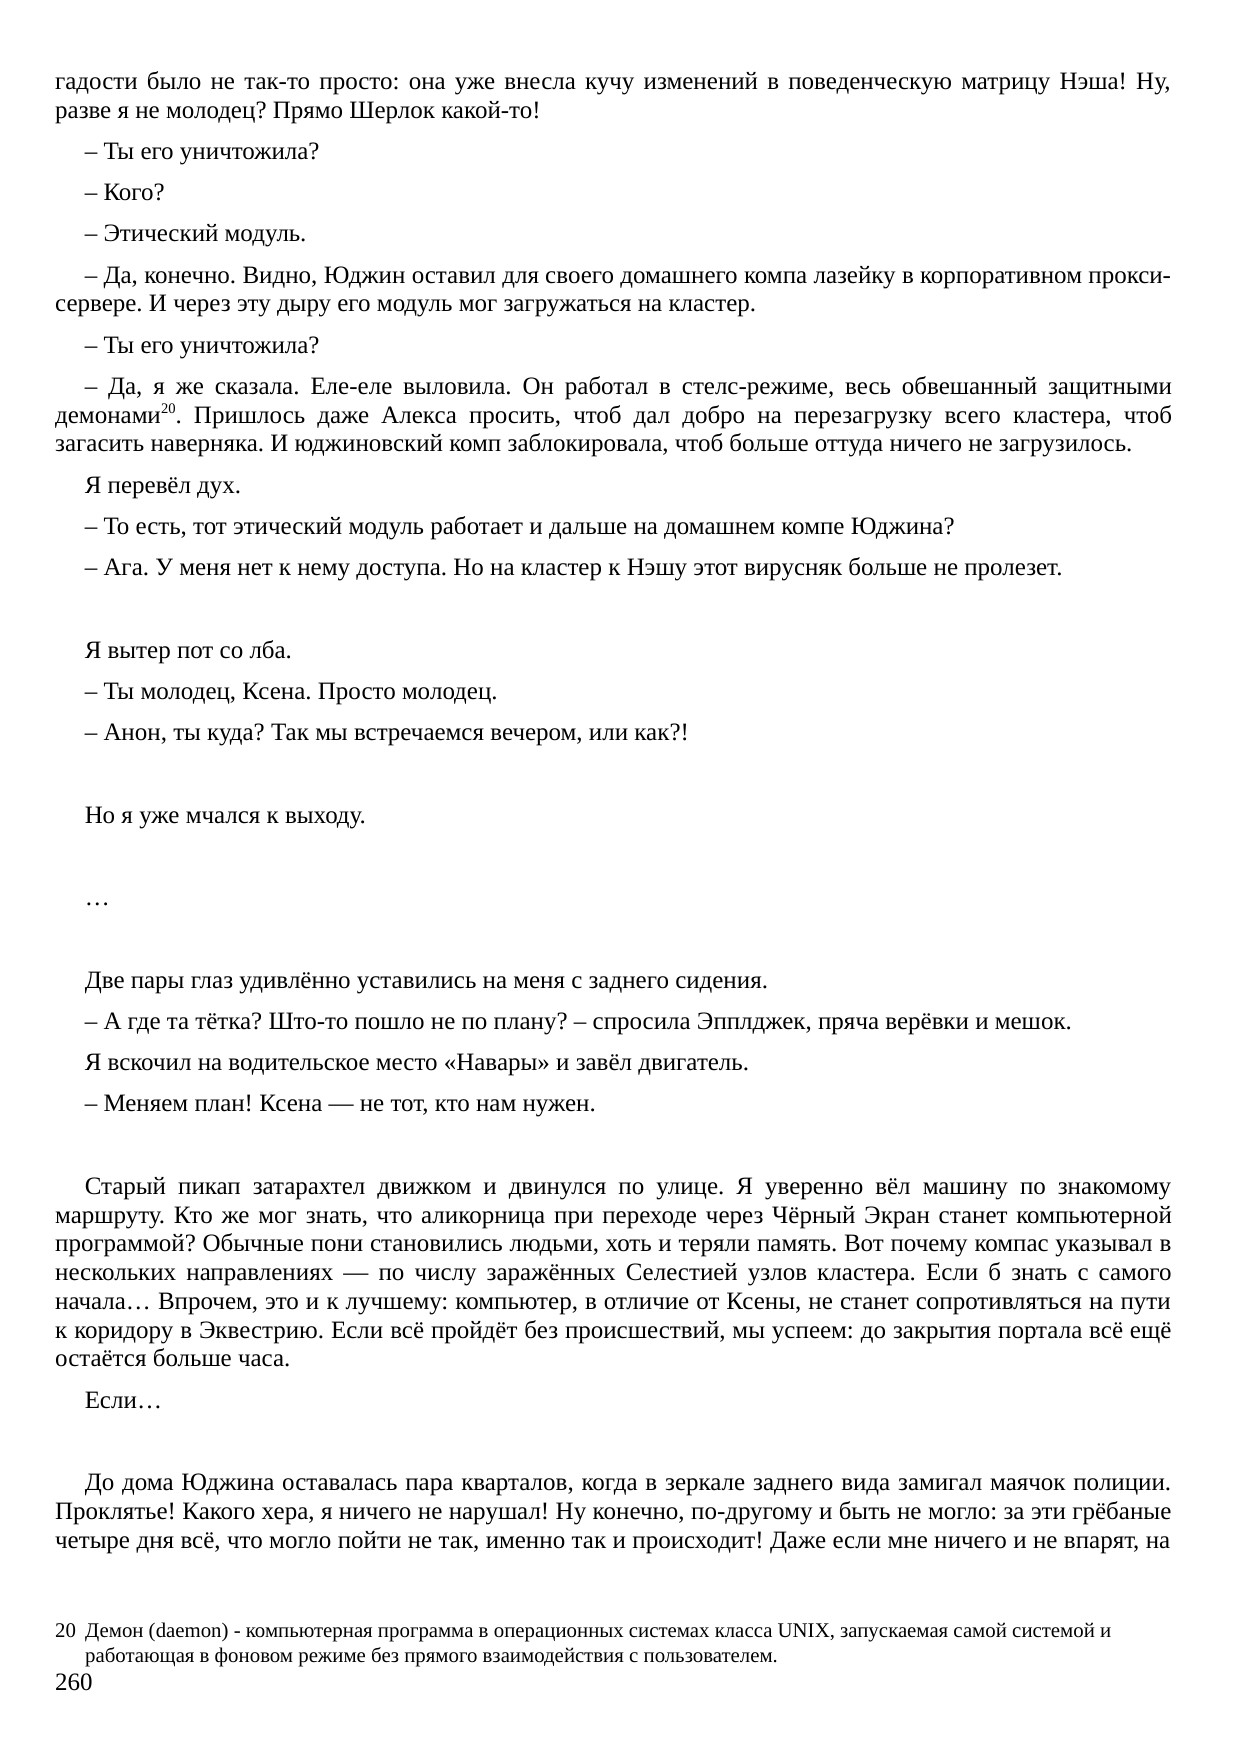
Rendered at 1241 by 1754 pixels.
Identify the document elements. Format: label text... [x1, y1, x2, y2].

text – Анон, ты куда? Так мы встречаемся вечером, или как?! [55, 717, 1173, 746]
text – Ага. У меня нет к нему доступа. Но на кластер к Нэшу этот вирусняк больше не пролезет. [55, 552, 1173, 581]
text – Да, конечно. Видно, Юджин оставил для своего домашнего компа лазейку в корпоративном прокси-сервере. И через эту дыру его модуль мог загружаться на кластер. [55, 260, 1173, 317]
text – Кого? [55, 177, 1173, 206]
text Но я уже мчался к выходу. [55, 800, 1173, 828]
text – Да, я же сказала. Еле-еле выловила. Он работал в стелс-режиме, весь обвешанный защитными демонами. Пришлось даже Алекса просить, чтоб дал добро на перезагрузку всего кластера, чтоб загасить наверняка. И юджиновский комп заблокировала, чтоб больше оттуда ничего не загрузилось. [55, 371, 1173, 457]
text – То есть, тот этический модуль работает и дальше на домашнем компе Юджина? [55, 511, 1173, 540]
text Если… [55, 1385, 1173, 1413]
text – Ты его уничтожила? [55, 330, 1173, 358]
text – Ты молодец, Ксена. Просто молодец. [55, 676, 1173, 705]
text … [55, 882, 1173, 911]
text Две пары глаз удивлённо уставились на меня с заднего сидения. [55, 965, 1173, 993]
text Я вскочил на водительское место «Навары» и завёл двигатель. [55, 1047, 1173, 1076]
text – Этический модуль. [55, 218, 1173, 247]
text Я вытер пот со лба. [55, 635, 1173, 663]
text – Ты его уничтожила? [55, 136, 1173, 165]
text Демон (daemon) - компьютерная программа в операционных системах класса UNIX, запускаемая самой системой и работающая в фоновом режиме без прямого взаимодействия с пользователем. [55, 1618, 1173, 1667]
text – Меняем план! Ксена — не тот, кто нам нужен. [55, 1088, 1173, 1117]
text гадости было не так-то просто: она уже внесла кучу изменений в поведенческую матрицу Нэша! Ну, разве я не молодец? Прямо Шерлок какой-то! [55, 66, 1173, 123]
text Старый пикап затарахтел движком и двинулся по улице. Я уверенно вёл машину по знакомому маршруту. Кто же мог знать, что аликорница при переходе через Чёрный Экран станет компьютерной программой? Обычные пони становились людьми, хоть и теряли память. Вот почему компас указывал в нескольких направлениях — по числу заражённых Селестией узлов кластера. Если б знать с самого начала… Впрочем, это и к лучшему: компьютер, в отличие от Ксены, не станет сопротивляться на пути к коридору в Эквестрию. Если всё пройдёт без происшествий, мы успеем: до закрытия портала всё ещё остаётся больше часа. [55, 1171, 1173, 1372]
text – А где та тётка? Што-то пошло не по плану? – спросила Эпплджек, пряча верёвки и мешок. [55, 1006, 1173, 1035]
text Я перевёл дух. [55, 470, 1173, 498]
text До дома Юджина оставалась пара кварталов, когда в зеркале заднего вида замигал маячок полиции. Проклятье! Какого хера, я ничего не нарушал! Ну конечно, по-другому и быть не могло: за эти грёбаные четыре дня всё, что могло пойти не так, именно так и происходит! Даже если мне ничего и не впарят, на [55, 1467, 1173, 1553]
